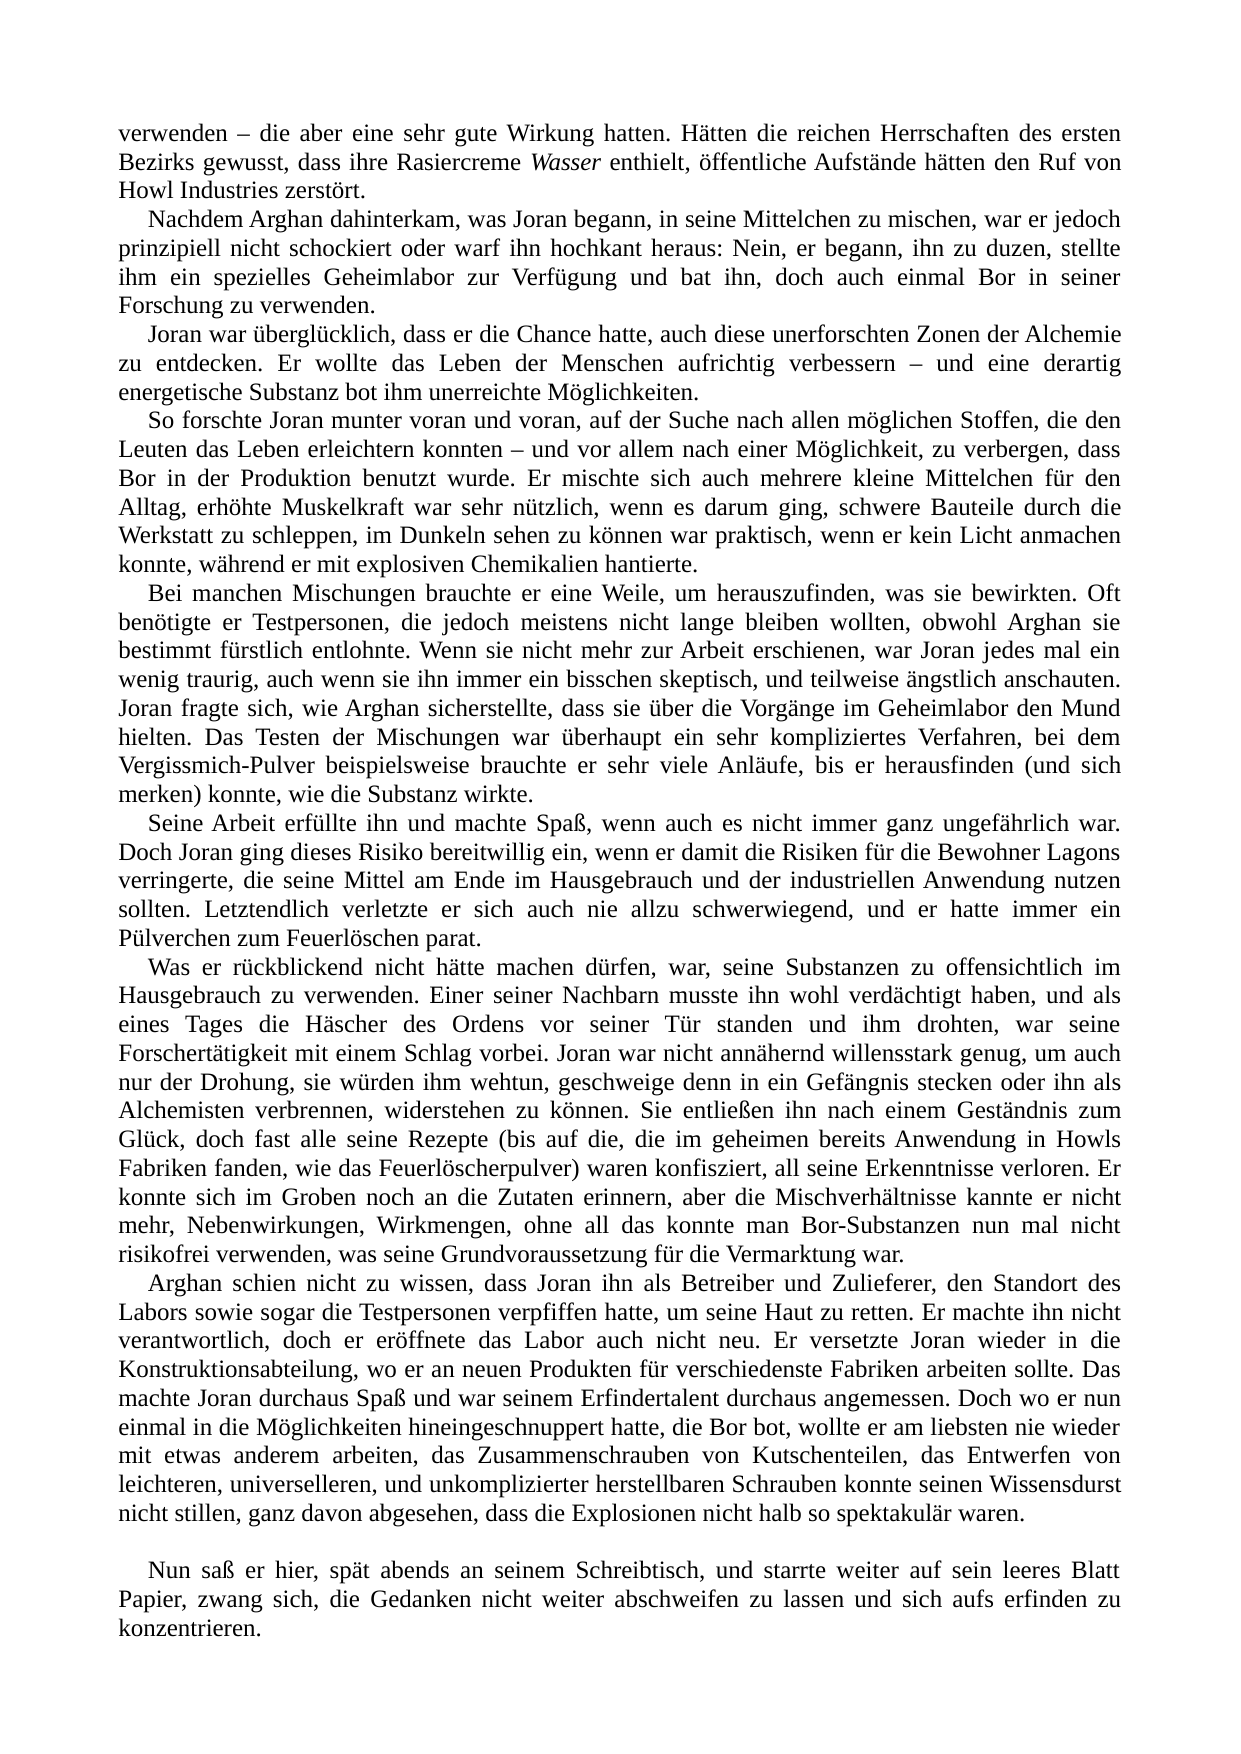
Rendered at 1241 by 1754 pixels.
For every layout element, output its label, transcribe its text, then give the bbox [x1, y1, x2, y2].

text Seine Arbeit erfüllte ihn und machte Spaß, wenn auch es nicht immer ganz ungefährlich war. Doch Joran ging dieses Risiko bereitwillig ein, wenn er damit die Risiken für die Bewohner Lagons verringerte, die seine Mittel am Ende im Hausgebrauch und der industriellen Anwendung nutzen sollten. Letztendlich verletzte er sich auch nie allzu schwerwiegend, und er hatte immer ein Pülverchen zum Feuerlöschen parat. [118, 808, 1122, 952]
text So forschte Joran munter voran und voran, auf der Suche nach allen möglichen Stoffen, die den Leuten das Leben erleichtern konnten – und vor allem nach einer Möglichkeit, zu verbergen, dass Bor in der Produktion benutzt wurde. Er mischte sich auch mehrere kleine Mittelchen für den Alltag, erhöhte Muskelkraft war sehr nützlich, wenn es darum ging, schwere Bauteile durch die Werkstatt zu schleppen, im Dunkeln sehen zu können war praktisch, wenn er kein Licht anmachen konnte, während er mit explosiven Chemikalien hantierte. [118, 406, 1122, 578]
text Nachdem Arghan dahinterkam, was Joran begann, in seine Mittelchen zu mischen, war er jedoch prinzipiell nicht schockiert oder warf ihn hochkant heraus: Nein, er begann, ihn zu duzen, stellte ihm ein spezielles Geheimlabor zur Verfügung und bat ihn, doch auch einmal Bor in seiner Forschung zu verwenden. [118, 204, 1122, 319]
text verwenden – die aber eine sehr gute Wirkung hatten. Hätten die reichen Herrschaften des ersten Bezirks gewusst, dass ihre Rasiercreme Wasser enthielt, öffentliche Aufstände hätten den Ruf von Howl Industries zerstört. [118, 118, 1122, 204]
text Nun saß er hier, spät abends an seinem Schreibtisch, und starrte weiter auf sein leeres Blatt Papier, zwang sich, die Gedanken nicht weiter abschweifen zu lassen und sich aufs erfinden zu konzentrieren. [118, 1556, 1122, 1642]
text Joran war überglücklich, dass er die Chance hatte, auch diese unerforschten Zonen der Alchemie zu entdecken. Er wollte das Leben der Menschen aufrichtig verbessern – und eine derartig energetische Substanz bot ihm unerreichte Möglichkeiten. [118, 319, 1122, 406]
text Bei manchen Mischungen brauchte er eine Weile, um herauszufinden, was sie bewirkten. Oft benötigte er Testpersonen, die jedoch meistens nicht lange bleiben wollten, obwohl Arghan sie bestimmt fürstlich entlohnte. Wenn sie nicht mehr zur Arbeit erschienen, war Joran jedes mal ein wenig traurig, auch wenn sie ihn immer ein bisschen skeptisch, und teilweise ängstlich anschauten. Joran fragte sich, wie Arghan sicherstellte, dass sie über die Vorgänge im Geheimlabor den Mund hielten. Das Testen der Mischungen war überhaupt ein sehr kompliziertes Verfahren, bei dem Vergissmich-Pulver beispielsweise brauchte er sehr viele Anläufe, bis er herausfinden (und sich merken) konnte, wie die Substanz wirkte. [118, 578, 1122, 808]
text Was er rückblickend nicht hätte machen dürfen, war, seine Substanzen zu offensichtlich im Hausgebrauch zu verwenden. Einer seiner Nachbarn musste ihn wohl verdächtigt haben, und als eines Tages die Häscher des Ordens vor seiner Tür standen und ihm drohten, war seine Forschertätigkeit mit einem Schlag vorbei. Joran war nicht annähernd willensstark genug, um auch nur der Drohung, sie würden ihm wehtun, geschweige denn in ein Gefängnis stecken oder ihn als Alchemisten verbrennen, widerstehen zu können. Sie entließen ihn nach einem Geständnis zum Glück, doch fast alle seine Rezepte (bis auf die, die im geheimen bereits Anwendung in Howls Fabriken fanden, wie das Feuerlöscherpulver) waren konfisziert, all seine Erkenntnisse verloren. Er konnte sich im Groben noch an die Zutaten erinnern, aber die Mischverhältnisse kannte er nicht mehr, Nebenwirkungen, Wirkmengen, ohne all das konnte man Bor-Substanzen nun mal nicht risikofrei verwenden, was seine Grundvoraussetzung für die Vermarktung war. [118, 952, 1122, 1268]
text Arghan schien nicht zu wissen, dass Joran ihn als Betreiber und Zulieferer, den Standort des Labors sowie sogar die Testpersonen verpfiffen hatte, um seine Haut zu retten. Er machte ihn nicht verantwortlich, doch er eröffnete das Labor auch nicht neu. Er versetzte Joran wieder in die Konstruktionsabteilung, wo er an neuen Produkten für verschiedenste Fabriken arbeiten sollte. Das machte Joran durchaus Spaß und war seinem Erfindertalent durchaus angemessen. Doch wo er nun einmal in die Möglichkeiten hineingeschnuppert hatte, die Bor bot, wollte er am liebsten nie wieder mit etwas anderem arbeiten, das Zusammenschrauben von Kutschenteilen, das Entwerfen von leichteren, universelleren, und unkomplizierter herstellbaren Schrauben konnte seinen Wissensdurst nicht stillen, ganz davon abgesehen, dass die Explosionen nicht halb so spektakulär waren. [118, 1268, 1122, 1527]
